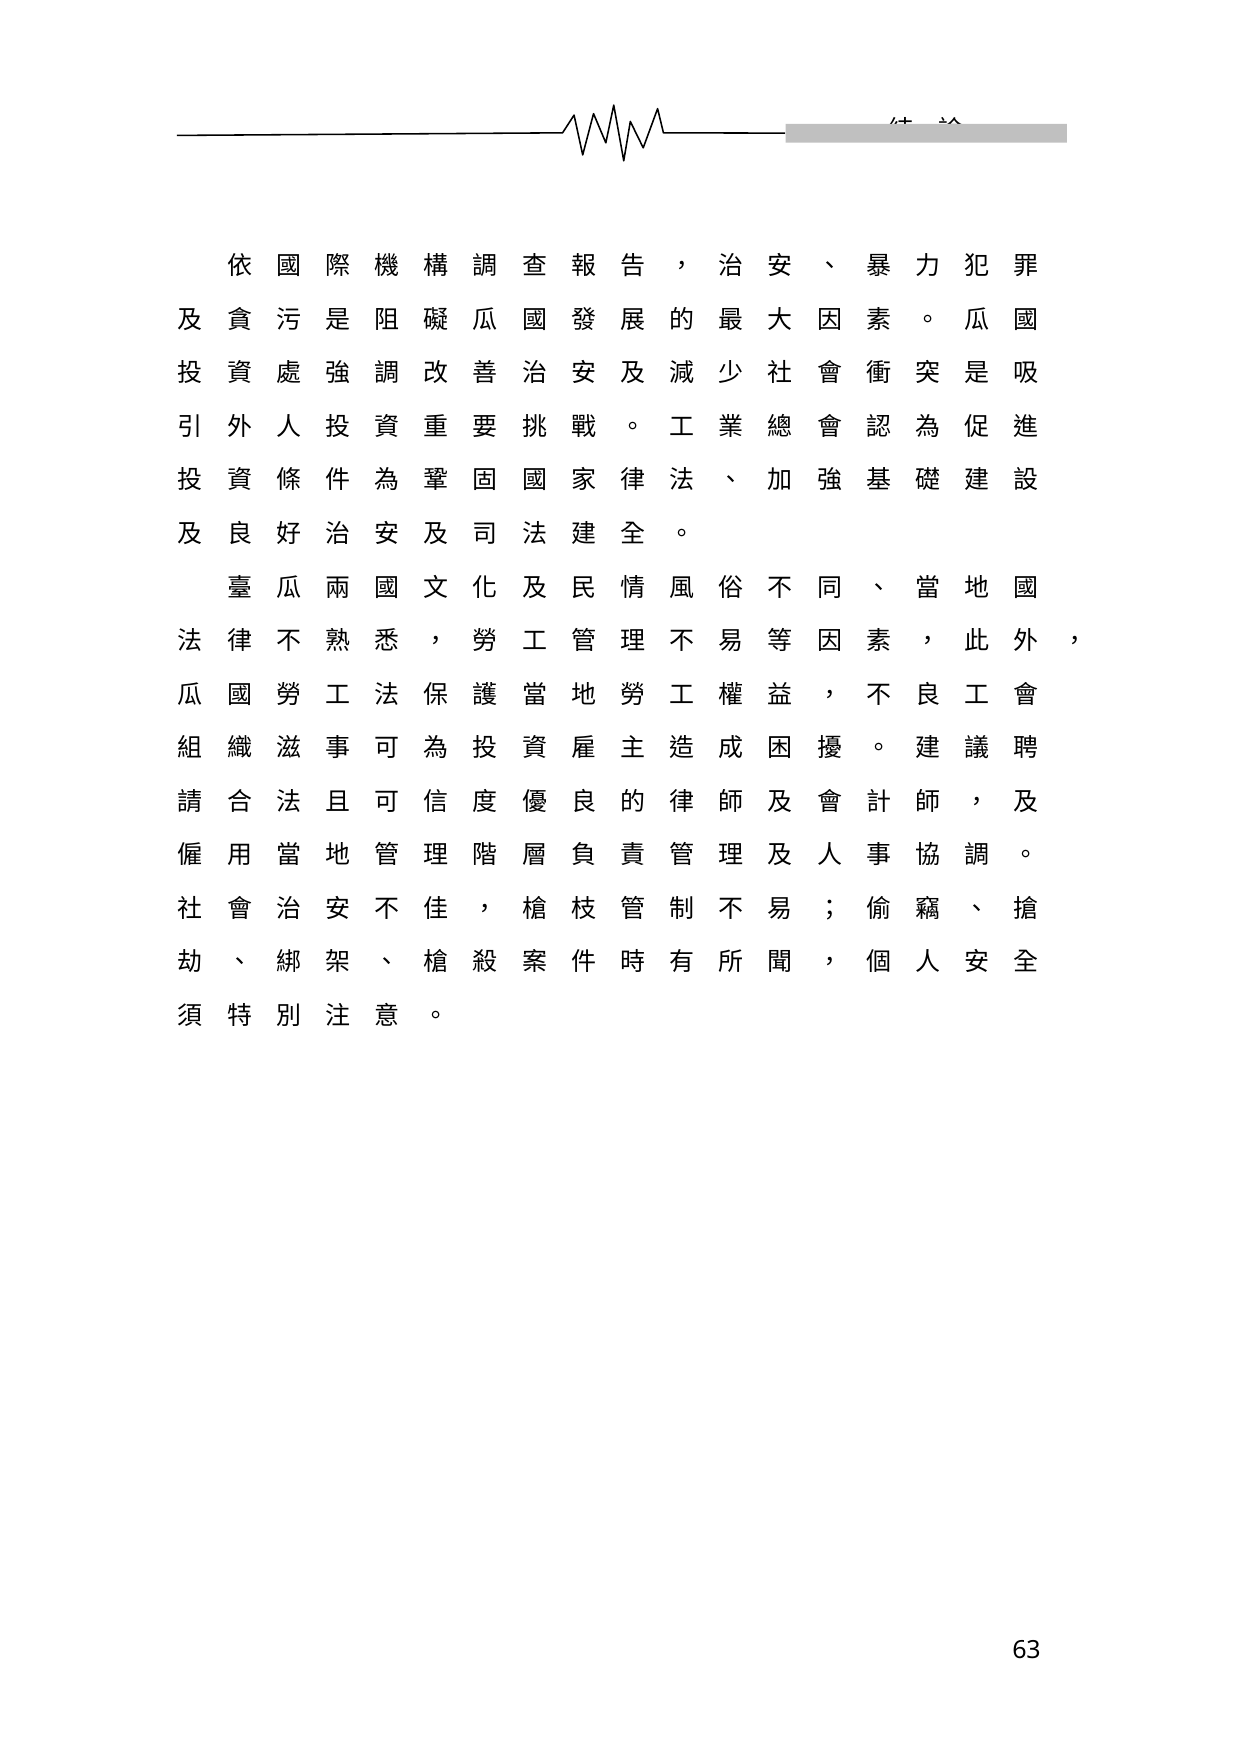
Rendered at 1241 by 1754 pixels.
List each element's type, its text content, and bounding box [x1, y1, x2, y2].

text 臺瓜兩國文化及民情風俗不同、當地國法律不熟悉，勞工管理不易等因素，此外，瓜國勞工法保護當地勞工權益，不良工會組織滋事可為投資雇主造成困擾。建議聘請合法且可信度優良的律師及會計師，及僱用當地管理階層負責管理及人事協調。社會治安不佳，槍枝管制不易；偷竊、搶劫、綁架、槍殺案件時有所聞，個人安全須特別注意。 [178, 558, 1063, 1040]
text 依國際機構調查報告，治安、暴力犯罪及貪污是阻礙瓜國發展的最大因素。瓜國投資處強調改善治安及減少社會衝突是吸引外人投資重要挑戰。工業總會認為促進投資條件為鞏固國家律法、加強基礎建設及良好治安及司法建全。 [178, 237, 1063, 558]
